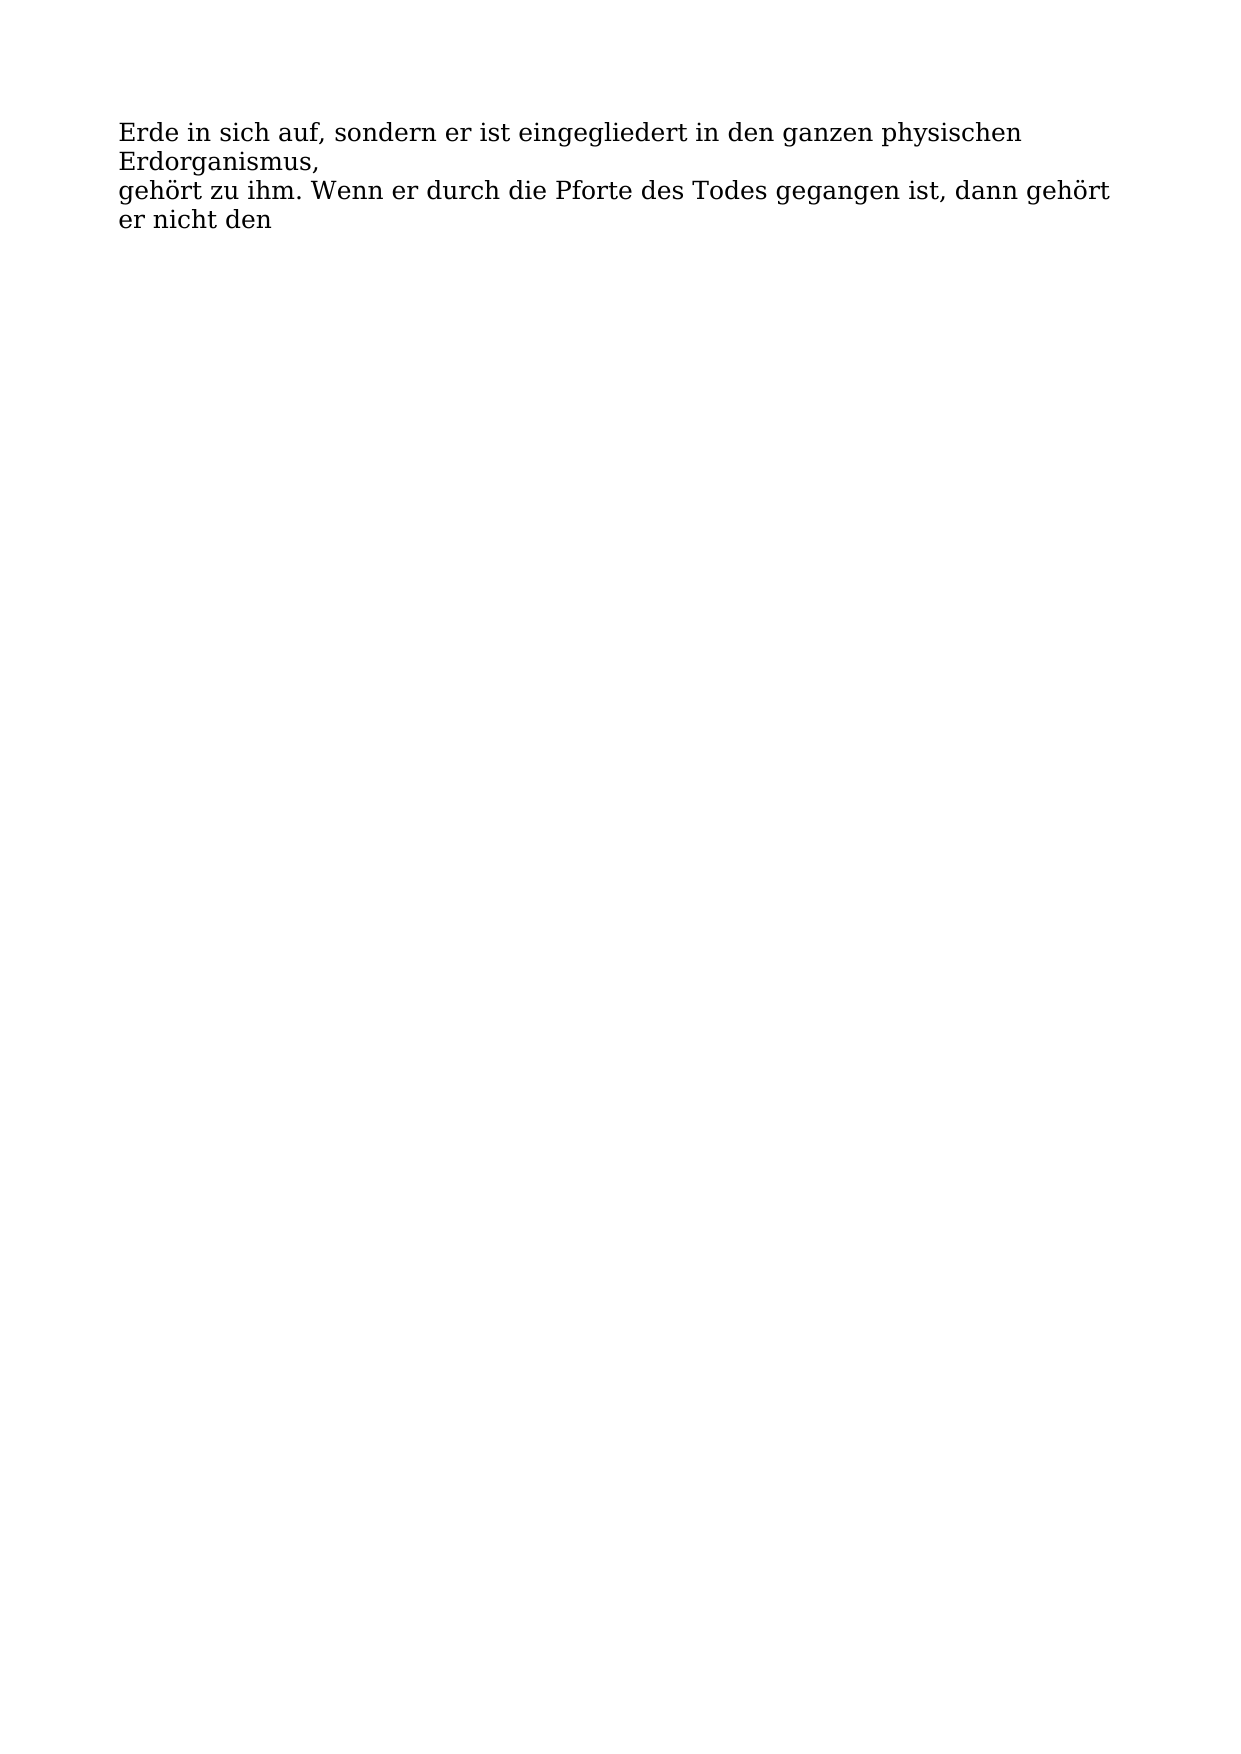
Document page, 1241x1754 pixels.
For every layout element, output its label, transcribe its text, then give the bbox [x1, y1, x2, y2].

text gehört zu ihm. Wenn er durch die Pforte des Todes gegangen ist, dann gehört er nicht den [118, 176, 1122, 235]
text Erde in sich auf, sondern er ist eingegliedert in den ganzen physischen Erdorganismus, [118, 118, 1122, 176]
